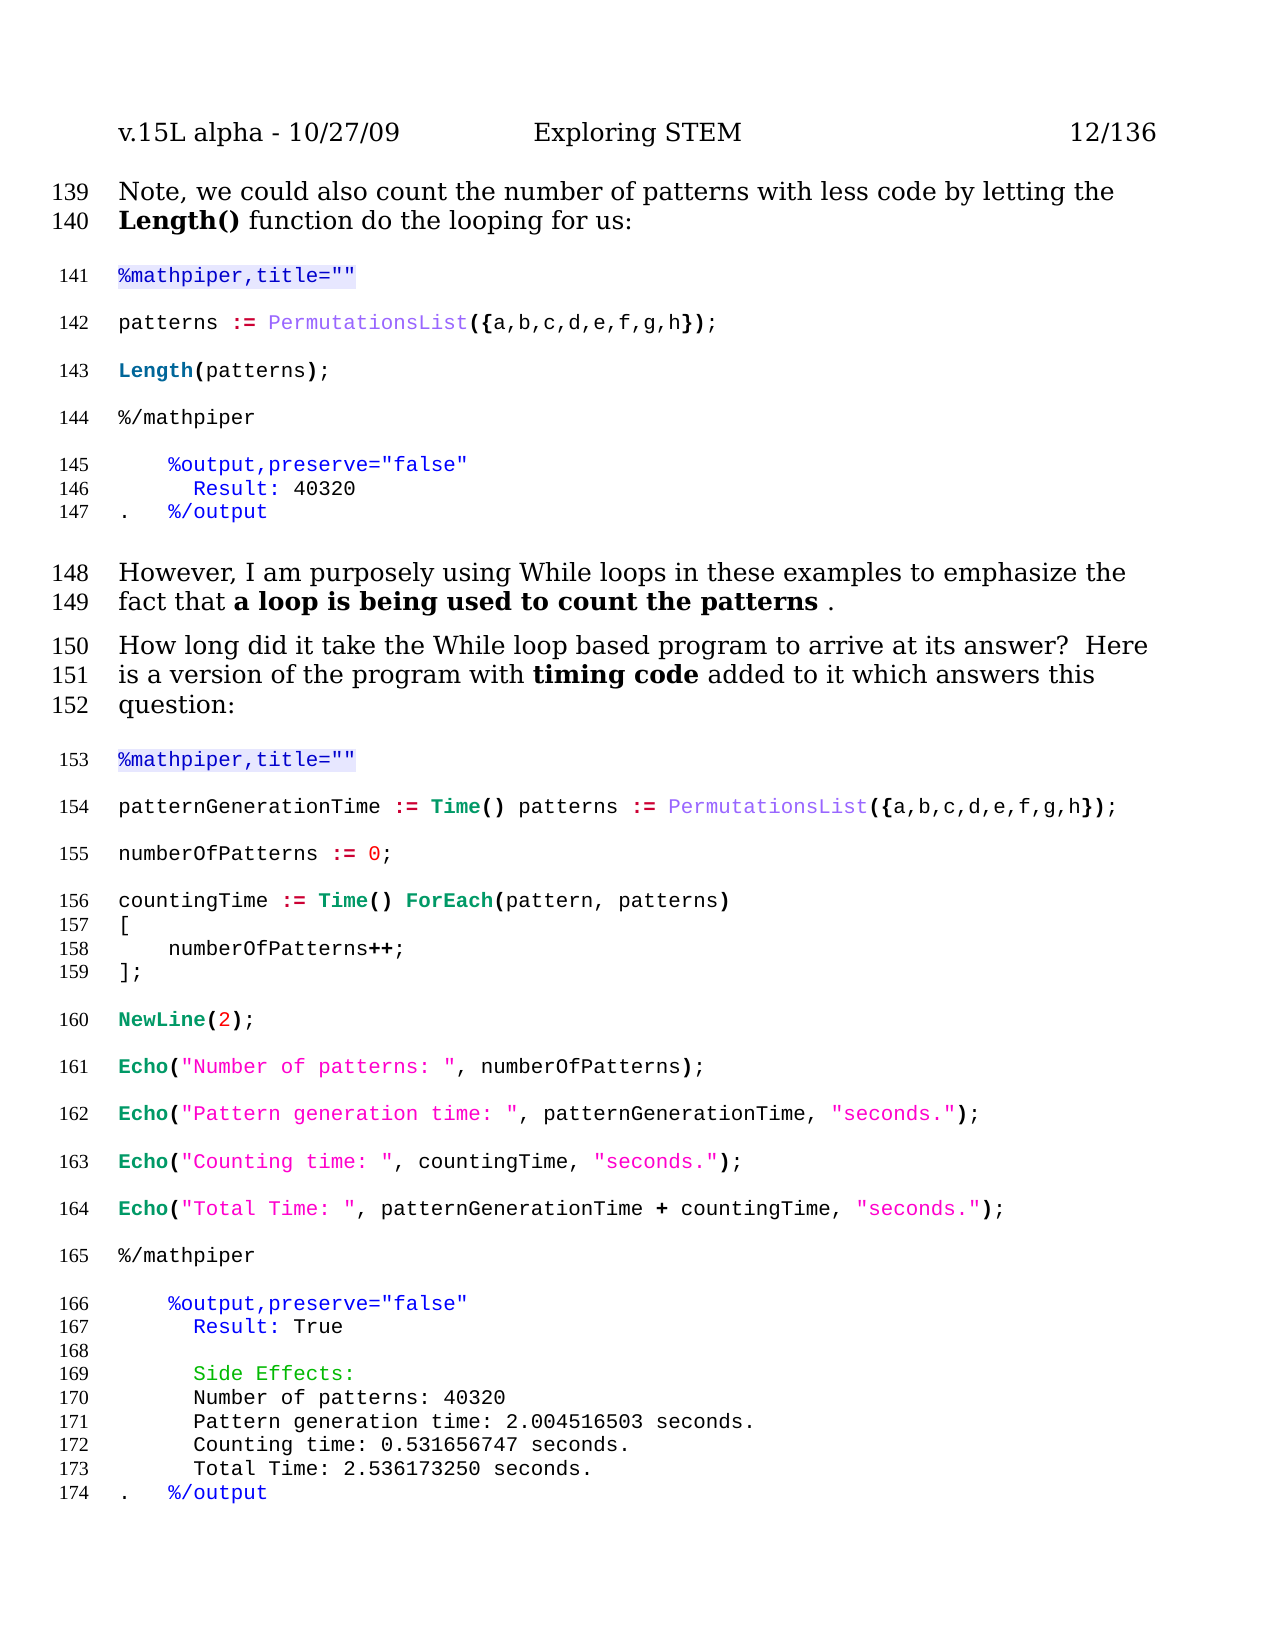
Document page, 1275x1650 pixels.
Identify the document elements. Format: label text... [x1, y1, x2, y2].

text patternGenerationTime := Time() patterns := PermutationsList({a,b,c,d,e,f,g,h}); [118, 796, 1157, 819]
text %/mathpiper [118, 1245, 1157, 1269]
text Counting time: 0.531656747 seconds. [118, 1434, 1157, 1458]
text Total Time: 2.536173250 seconds. [118, 1458, 1157, 1482]
text NewLine(2); [118, 1009, 1157, 1032]
text How long did it take the While loop based program to arrive at its answer? Here is a version of the program with timing code added to it which answers this question: [118, 631, 1157, 719]
text However, I am purposely using While loops in these examples to emphasize the fact that a loop is being used to count the patterns . [118, 558, 1157, 616]
text ]; [118, 961, 1157, 985]
text %mathpiper,title="" [118, 749, 1157, 772]
text Pattern generation time: 2.004516503 seconds. [118, 1411, 1157, 1434]
text %output,preserve="false" [118, 454, 1157, 478]
text %mathpiper,title="" [118, 265, 1157, 289]
text Result: 40320 [118, 478, 1157, 501]
text %/mathpiper [118, 407, 1157, 431]
text [ [118, 914, 1157, 938]
text Echo("Total Time: ", patternGenerationTime + countingTime, "seconds."); [118, 1198, 1157, 1222]
text patterns := PermutationsList({a,b,c,d,e,f,g,h}); [118, 312, 1157, 336]
text Echo("Number of patterns: ", numberOfPatterns); [118, 1056, 1157, 1080]
text numberOfPatterns := 0; [118, 843, 1157, 867]
text countingTime := Time() ForEach(pattern, patterns) [118, 891, 1157, 914]
text Result: True [118, 1316, 1157, 1340]
text %output,preserve="false" [118, 1292, 1157, 1316]
text Length(patterns); [118, 359, 1157, 383]
text . %/output [118, 501, 1157, 525]
text Echo("Counting time: ", countingTime, "seconds."); [118, 1151, 1157, 1174]
text Number of patterns: 40320 [118, 1387, 1157, 1411]
text Side Effects: [118, 1363, 1157, 1387]
text . %/output [118, 1482, 1157, 1505]
text numberOfPatterns++; [118, 938, 1157, 961]
text Note, we could also count the number of patterns with less code by letting the Length() function do the looping for us: [118, 177, 1157, 235]
text Echo("Pattern generation time: ", patternGenerationTime, "seconds."); [118, 1103, 1157, 1127]
